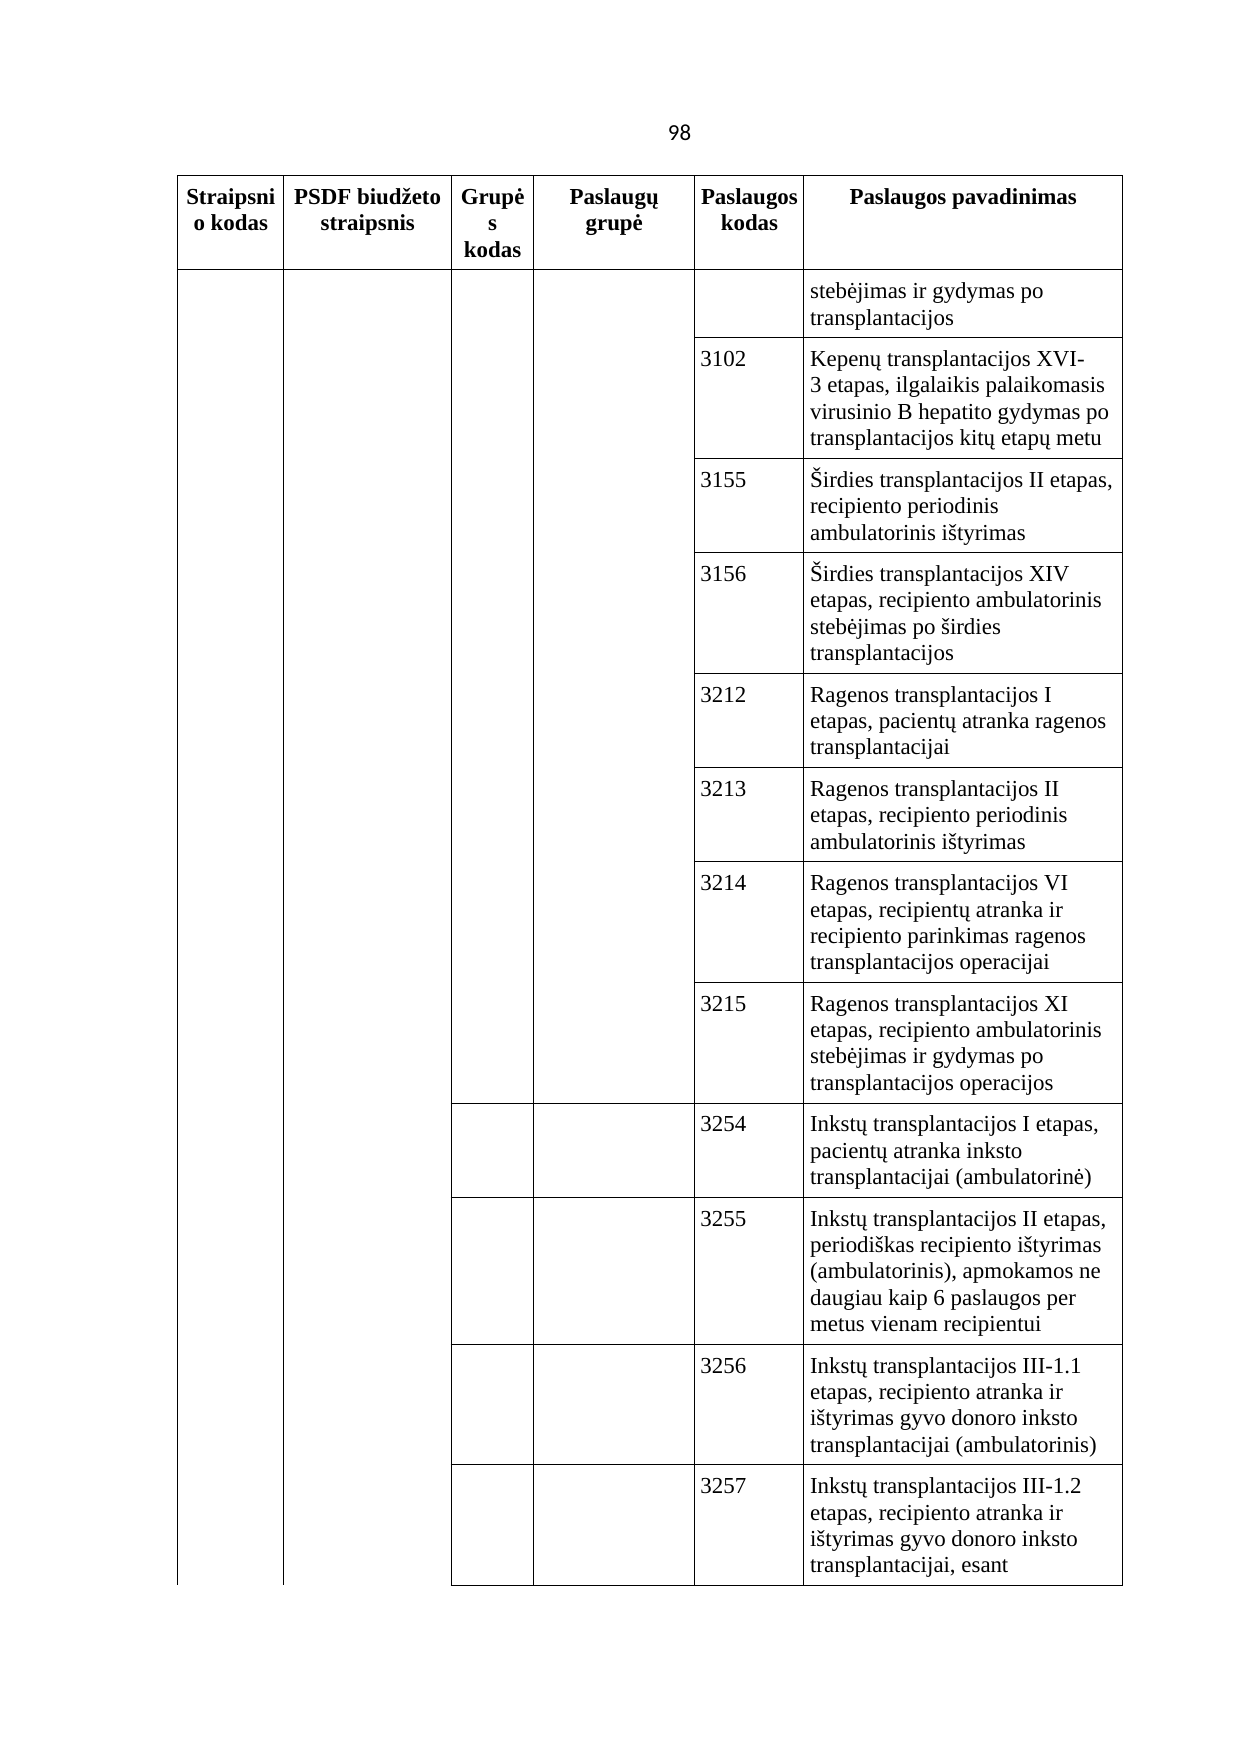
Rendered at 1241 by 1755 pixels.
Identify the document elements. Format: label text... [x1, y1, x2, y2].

table_header PSDF biudžeto straipsnis [284, 176, 451, 269]
table_cell [178, 982, 283, 1102]
table_cell [284, 673, 451, 767]
table_cell [284, 1344, 451, 1464]
table_cell [178, 767, 283, 861]
table_cell [284, 337, 451, 458]
table_cell [178, 1197, 283, 1344]
table_header Straipsnio kodas [178, 176, 283, 269]
table_cell [534, 1345, 694, 1464]
table_cell [284, 1464, 451, 1585]
table_cell 3255 [695, 1198, 803, 1344]
table_cell [452, 552, 533, 1102]
table_cell [452, 1345, 533, 1464]
table_header Paslaugos kodas [695, 176, 803, 269]
table_cell 3256 [695, 1345, 803, 1464]
table_cell [452, 458, 533, 552]
table_header Paslaugos pavadinimas [804, 176, 1122, 269]
table_cell [534, 458, 694, 552]
table_cell Inkstų transplantacijos II etapas, periodiškas recipiento ištyrimas (ambulatorinis), apmokamos ne daugiau kaip 6 paslaugos per metus vienam recipientui [804, 1198, 1122, 1344]
table_cell 3214 [695, 862, 803, 982]
table_cell [284, 1103, 451, 1197]
table_cell [178, 270, 283, 337]
table_cell [284, 458, 451, 552]
table_cell 3156 [695, 553, 803, 673]
table_cell [452, 1104, 533, 1197]
table_cell Širdies transplantacijos XIV etapas, recipiento ambulatorinis stebėjimas po širdies transplantacijos [804, 553, 1122, 673]
table_cell [178, 337, 283, 458]
table_cell 3215 [695, 983, 803, 1102]
table_cell Ragenos transplantacijos XI etapas, recipiento ambulatorinis stebėjimas ir gydymas po transplantacijos operacijos [804, 983, 1122, 1102]
table_cell Inkstų transplantacijos III-1.1 etapas, recipiento atranka ir ištyrimas gyvo donoro inksto transplantacijai (ambulatorinis) [804, 1345, 1122, 1464]
table_cell Ragenos transplantacijos VI etapas, recipientų atranka ir recipiento parinkimas ragenos transplantacijos operacijai [804, 862, 1122, 982]
table_cell [534, 552, 694, 1102]
table_cell Ragenos transplantacijos II etapas, recipiento periodinis ambulatorinis ištyrimas [804, 768, 1122, 861]
table_cell Inkstų transplantacijos III-1.2 etapas, recipiento atranka ir ištyrimas gyvo donoro inksto transplantacijai, esant [804, 1465, 1122, 1585]
table_cell Kepenų transplantacijos XVI-3 etapas, ilgalaikis palaikomasis virusinio B hepatito gydymas po transplantacijos kitų etapų metu [804, 338, 1122, 458]
table_cell [534, 270, 694, 337]
table_cell [284, 861, 451, 982]
table_cell [695, 270, 803, 337]
table_cell [178, 673, 283, 767]
table_header Paslaugų grupė [534, 176, 694, 269]
table_cell [452, 337, 533, 458]
table_cell [452, 270, 533, 337]
table_cell [178, 1103, 283, 1197]
table_cell [452, 1198, 533, 1344]
table_header Grupės kodas [452, 176, 533, 269]
table_cell [178, 1464, 283, 1585]
table_cell Širdies transplantacijos II etapas, recipiento periodinis ambulatorinis ištyrimas [804, 459, 1122, 552]
table_cell stebėjimas ir gydymas po transplantacijos [804, 270, 1122, 337]
table_cell [452, 1465, 533, 1585]
table_cell [284, 1197, 451, 1344]
table_cell [178, 552, 283, 673]
table_cell 3257 [695, 1465, 803, 1585]
table_cell Ragenos transplantacijos I etapas, pacientų atranka ragenos transplantacijai [804, 674, 1122, 767]
table_cell Inkstų transplantacijos I etapas, pacientų atranka inksto transplantacijai (ambulatorinė) [804, 1104, 1122, 1197]
table_cell [284, 270, 451, 337]
table_cell 3254 [695, 1104, 803, 1197]
table_cell [534, 1104, 694, 1197]
table_cell 3212 [695, 674, 803, 767]
table_cell 3155 [695, 459, 803, 552]
table_cell [178, 861, 283, 982]
table_cell [534, 337, 694, 458]
table_cell [534, 1198, 694, 1344]
table_cell [284, 982, 451, 1102]
table_cell 3213 [695, 768, 803, 861]
table_cell [178, 1344, 283, 1464]
table_cell [284, 767, 451, 861]
table_cell [284, 552, 451, 673]
table_cell 3102 [695, 338, 803, 458]
table_cell [178, 458, 283, 552]
table_cell [534, 1465, 694, 1585]
